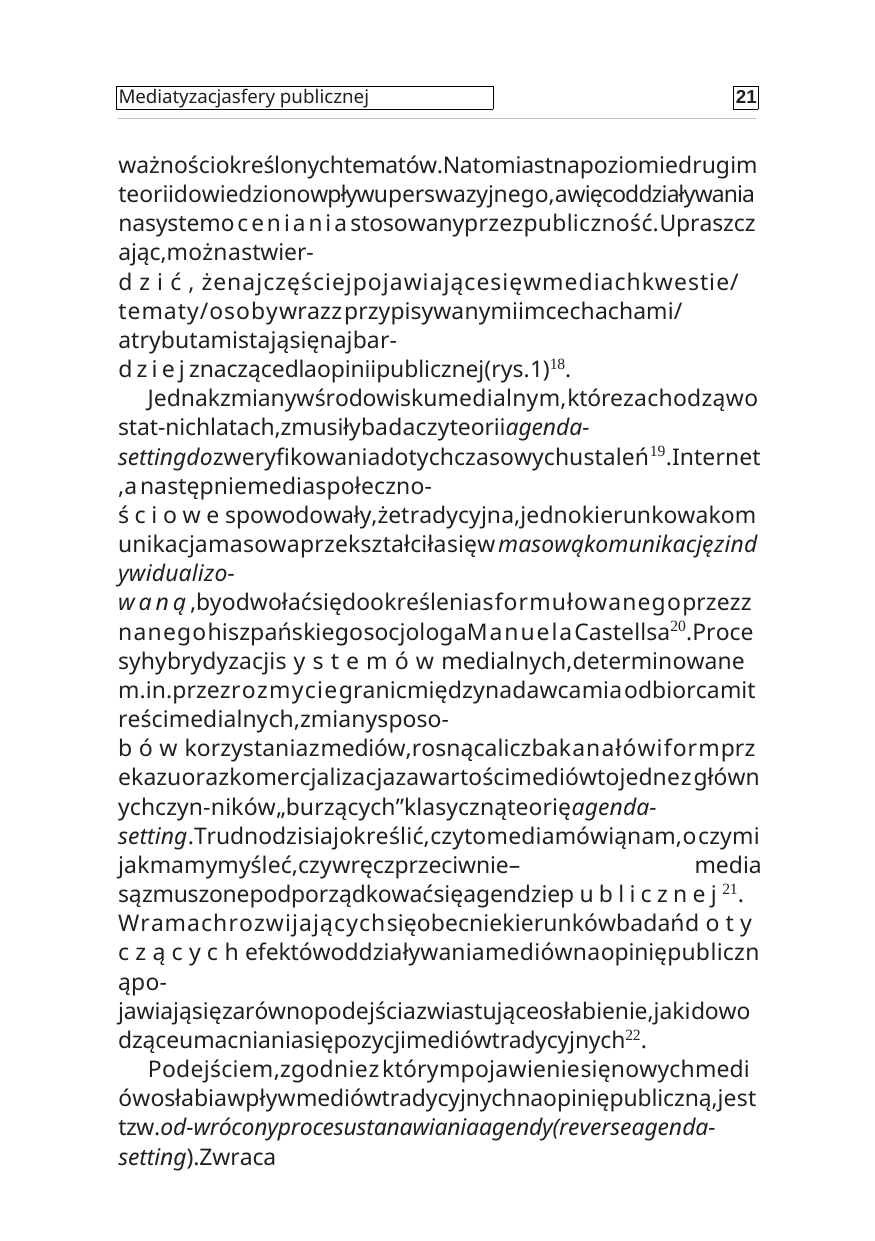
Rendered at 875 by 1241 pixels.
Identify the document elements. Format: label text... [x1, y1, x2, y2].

text ważnościokreślonychtematów.Natomiastnapoziomiedrugimteoriidowiedzionowpływuperswazyjnego,awięcoddziaływanianasystemocenianiastosowanyprzezpubliczność.Upraszczając,możnastwier-dzić,żenajczęściejpojawiającesięwmediachkwestie/tematy/osobywrazzprzypisywanymiimcechachami/atrybutamistająsięnajbar-dziejznaczącedlaopiniipublicznej(rys.1)18. [118, 150, 762, 383]
text Podejściem,zgodniezktórympojawieniesięnowychmediówosłabiawpływmediówtradycyjnychnaopiniępubliczną,jesttzw.od-wróconyprocesustanawianiaagendy(reverseagenda-setting).Zwraca [118, 1054, 761, 1171]
text Jednakzmianywśrodowiskumedialnym,którezachodząwostat-nichlatach,zmusiłybadaczyteoriiagenda-settingdozweryfikowaniadotychczasowychustaleń19.Internet,anastępniemediaspołeczno-ściowespowodowały,żetradycyjna,jednokierunkowakomunikacjamasowaprzekształciłasięwmasowąkomunikacjęzindywidualizo-waną,byodwołaćsiędookreśleniasformułowanegoprzezznanegohiszpańskiegosocjologaManuelaCastellsa20.Procesyhybrydyzacjisystemówmedialnych,determinowanem.in.przezrozmyciegranicmiędzynadawcamiaodbiorcamitreścimedialnych,zmianysposo-bówkorzystaniazmediów,rosnącaliczbakanałówiformprzekazuorazkomercjalizacjazawartościmediówtojednezgłównychczyn-ników„burzących”klasycznąteorięagenda-setting.Trudnodzisiajokreślić,czytomediamówiąnam,oczymijakmamymyśleć,czywręczprzeciwnie– media sązmuszonepodporządkowaćsięagendziepublicznej21.Wramachrozwijającychsięobecniekierunkówbadańdotyczącychefektówoddziaływaniamediównaopiniępublicznąpo-jawiająsięzarównopodejściazwiastująceosłabienie,jakidowodząceumacnianiasiępozycjimediówtradycyjnych22. [118, 383, 762, 1054]
